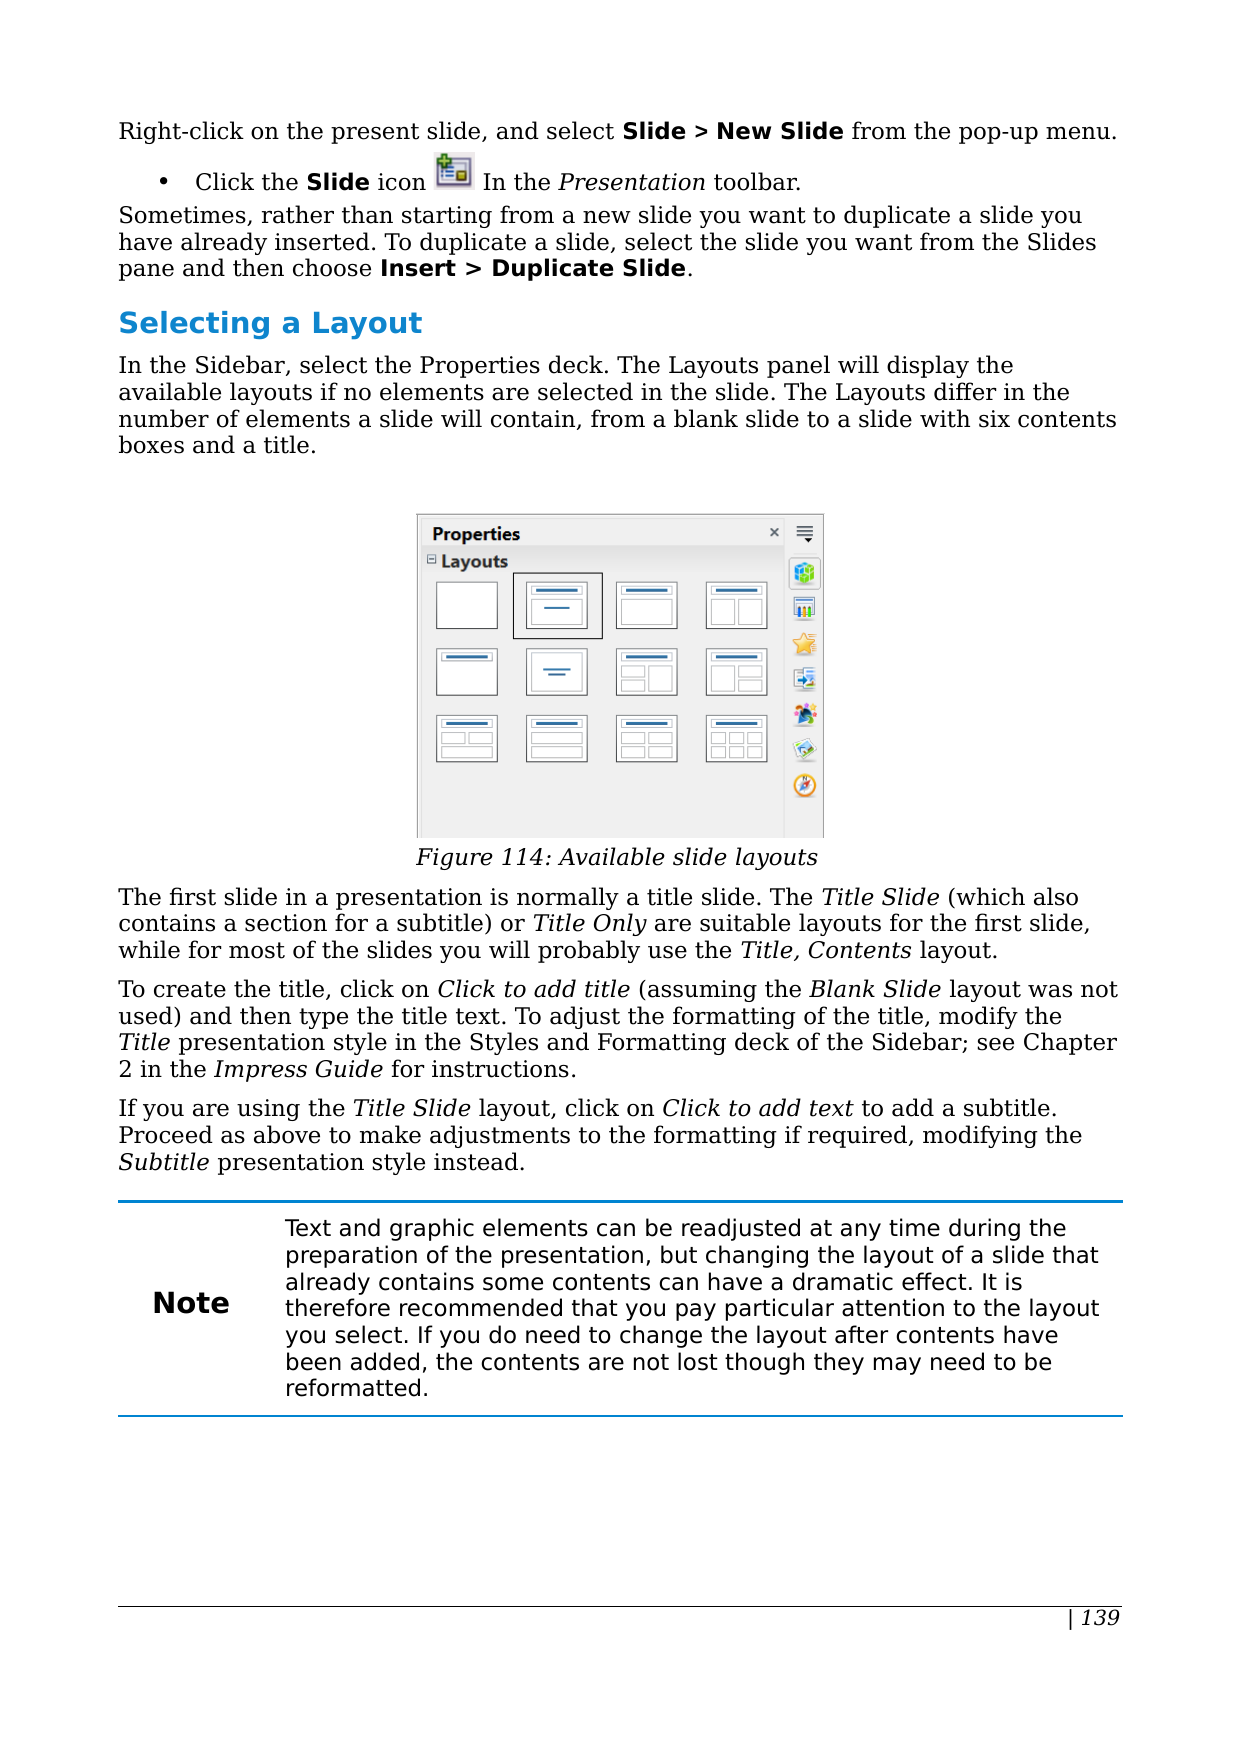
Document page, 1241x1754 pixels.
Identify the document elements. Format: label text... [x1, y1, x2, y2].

list Right-click on the present slide, and select Slide > New Slide from the pop-up menu. [118, 118, 1122, 146]
table_header Note [118, 1203, 263, 1415]
text The first slide in a presentation is normally a title slide. The Title Slide (which also contains a section for a subtitle) or Title Only are suitable layouts for the first slide, while for most of the slides you will probably use the Title, Contents layout. [118, 884, 1122, 964]
table_header Text and graphic elements can be readjusted at any time during the preparation of the presentation, but changing the layout of a slide that already contains some contents can have a dramatic effect. It is therefore recommended that you pay particular attention to the layout you select. If you do need to change the layout after contents have been added, the contents are not lost though they may need to be reformatted. [264, 1203, 1123, 1415]
list Click the Slide icon In the Presentation toolbar. [156, 164, 1122, 196]
picture [416, 510, 825, 838]
text In the Sidebar, select the Properties deck. The Layouts panel will display the available layouts if no elements are selected in the slide. The Layouts differ in the number of elements a slide will contain, from a blank slide to a slide with six contents boxes and a title. [118, 353, 1122, 459]
picture [433, 152, 475, 190]
text If you are using the Title Slide layout, click on Click to add text to add a subtitle. Proceed as above to make adjustments to the formatting if required, modifying the Subtitle presentation style instead. [118, 1095, 1122, 1175]
text Figure 114: Available slide layouts [416, 844, 824, 871]
subtitle Selecting a Layout [118, 306, 1122, 340]
text To create the title, click on Click to add title (assuming the Blank Slide layout was not used) and then type the title text. To adjust the formatting of the title, modify the Title presentation style in the Styles and Formatting deck of the Sidebar; see Chapter 2 in the Impress Guide for instructions. [118, 976, 1122, 1083]
text Sometimes, rather than starting from a new slide you want to duplicate a slide you have already inserted. To duplicate a slide, select the slide you want from the Slides pane and then choose Insert > Duplicate Slide. [118, 202, 1122, 282]
